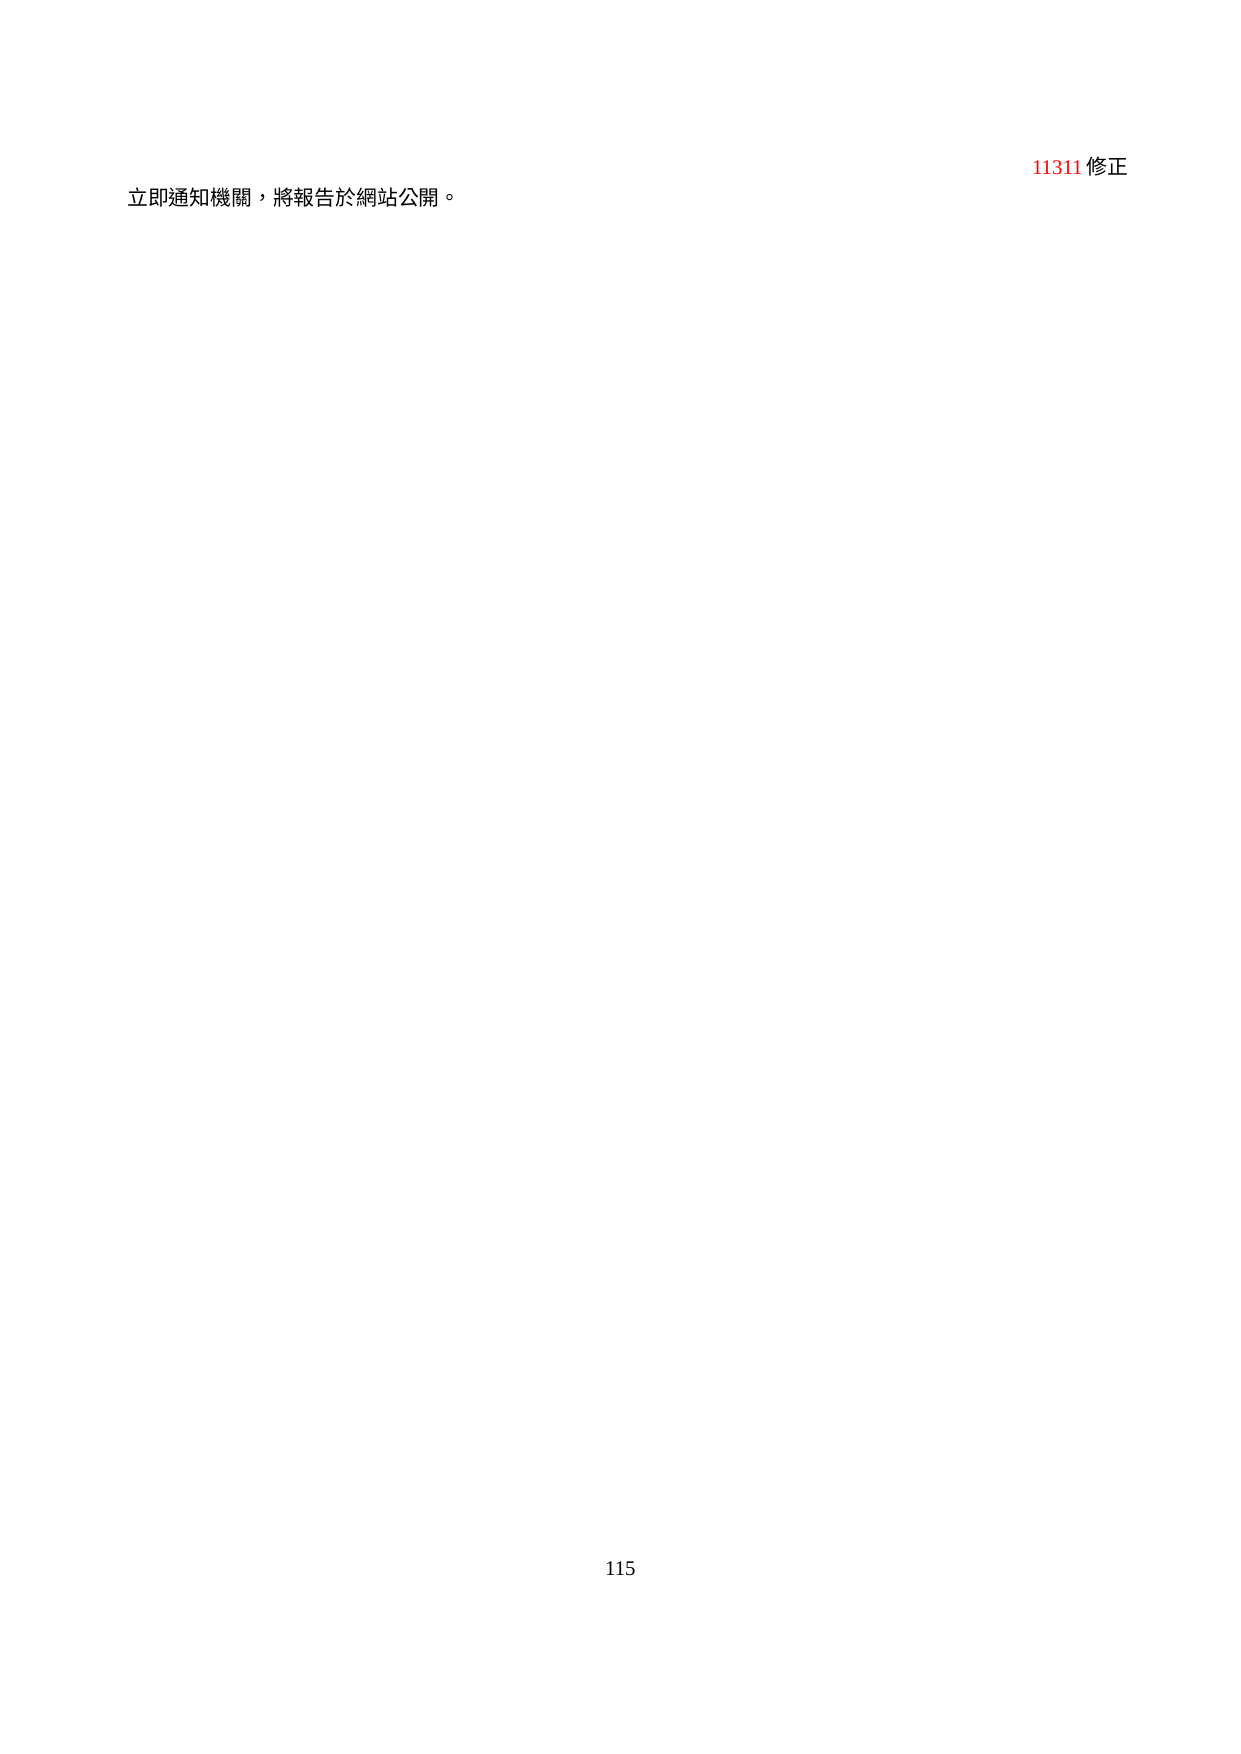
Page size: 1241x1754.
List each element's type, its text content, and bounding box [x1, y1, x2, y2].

text 立即通知機關，將報告於網站公開。 [112, 180, 1087, 211]
